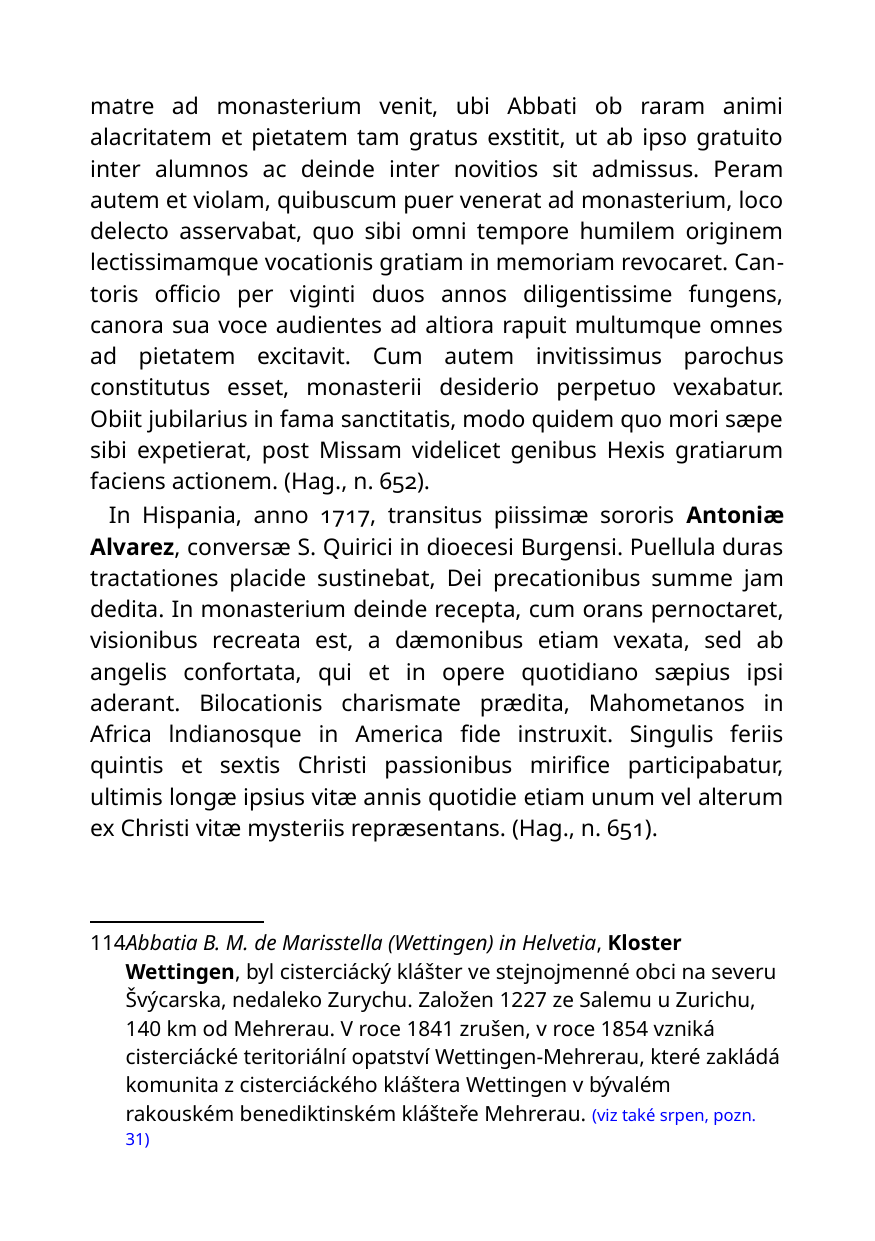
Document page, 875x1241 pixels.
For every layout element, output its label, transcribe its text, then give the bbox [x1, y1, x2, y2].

text In Hispania, anno 1717, transitus piissimæ sororis Antoniæ Alvarez, conversæ S. Quirici in dioecesi Burgensi. Puellula duras tractationes placide sustinebat, Dei precationibus sum­me jam dedita. In monasterium deinde recepta, cum orans pernoctaret, visionibus recreata est, a dæmonibus etiam vexata, sed ab angelis confortata, qui et in opere quotidiano sæpius ipsi aderant. Bilocationis charismate prædita, Mahometanos in Africa lndianosque in America fide instruxit. Singulis feriis quintis et sextis Christi passionibus mirifice participabatur, ultimis longæ ipsius vitæ annis quotidie etiam unum vel alterum ex Christi vitæ mysteriis repræsentans. (Hag., n. 651). [90, 499, 784, 843]
text matre ad monasterium venit, ubi Abbati ob raram animi alacritatem et pietatem tam gratus exstitit, ut ab ipso gratuito inter alumnos ac deinde inter novitios sit admissus. Peram autem et violam, quibuscum puer venerat ad monasterium, loco delecto asservabat, quo sibi omni tempore humilem originem lectissimamque vocationis gratiam in memoriam revocaret. Can­toris officio per viginti duos annos diligentissime fungens, canora sua voce audientes ad altiora rapuit multumque omnes ad pietatem excitavit. Cum autem invitissimus parochus constitutus esset, monasterii desiderio perpetuo vexabatur. Obiit jubilarius in fama sanctitatis, modo quidem quo mori sæpe sibi expetierat, post Missam videlicet genibus Hexis gratiarum faciens actionem. (Hag., n. 652). [90, 90, 784, 496]
text Abbatia B. M. de Marisstella (Wettingen) in Helvetia, Kloster Wettingen, byl cisterciácký klášter ve stejnojmenné obci na severu Švýcarska, nedaleko Zurychu. Založen 1227 ze Salemu u Zurichu, 140 km od Mehrerau. V roce 1841 zrušen, v roce 1854 vzniká cisterciácké teritoriální opatství Wettingen-Mehrerau, které zakládá komunita z cisterciáckého kláštera Wettingen v bývalém rakouském benediktinském klášteře Mehrerau. (viz také srpen, pozn. 31) [90, 928, 784, 1150]
